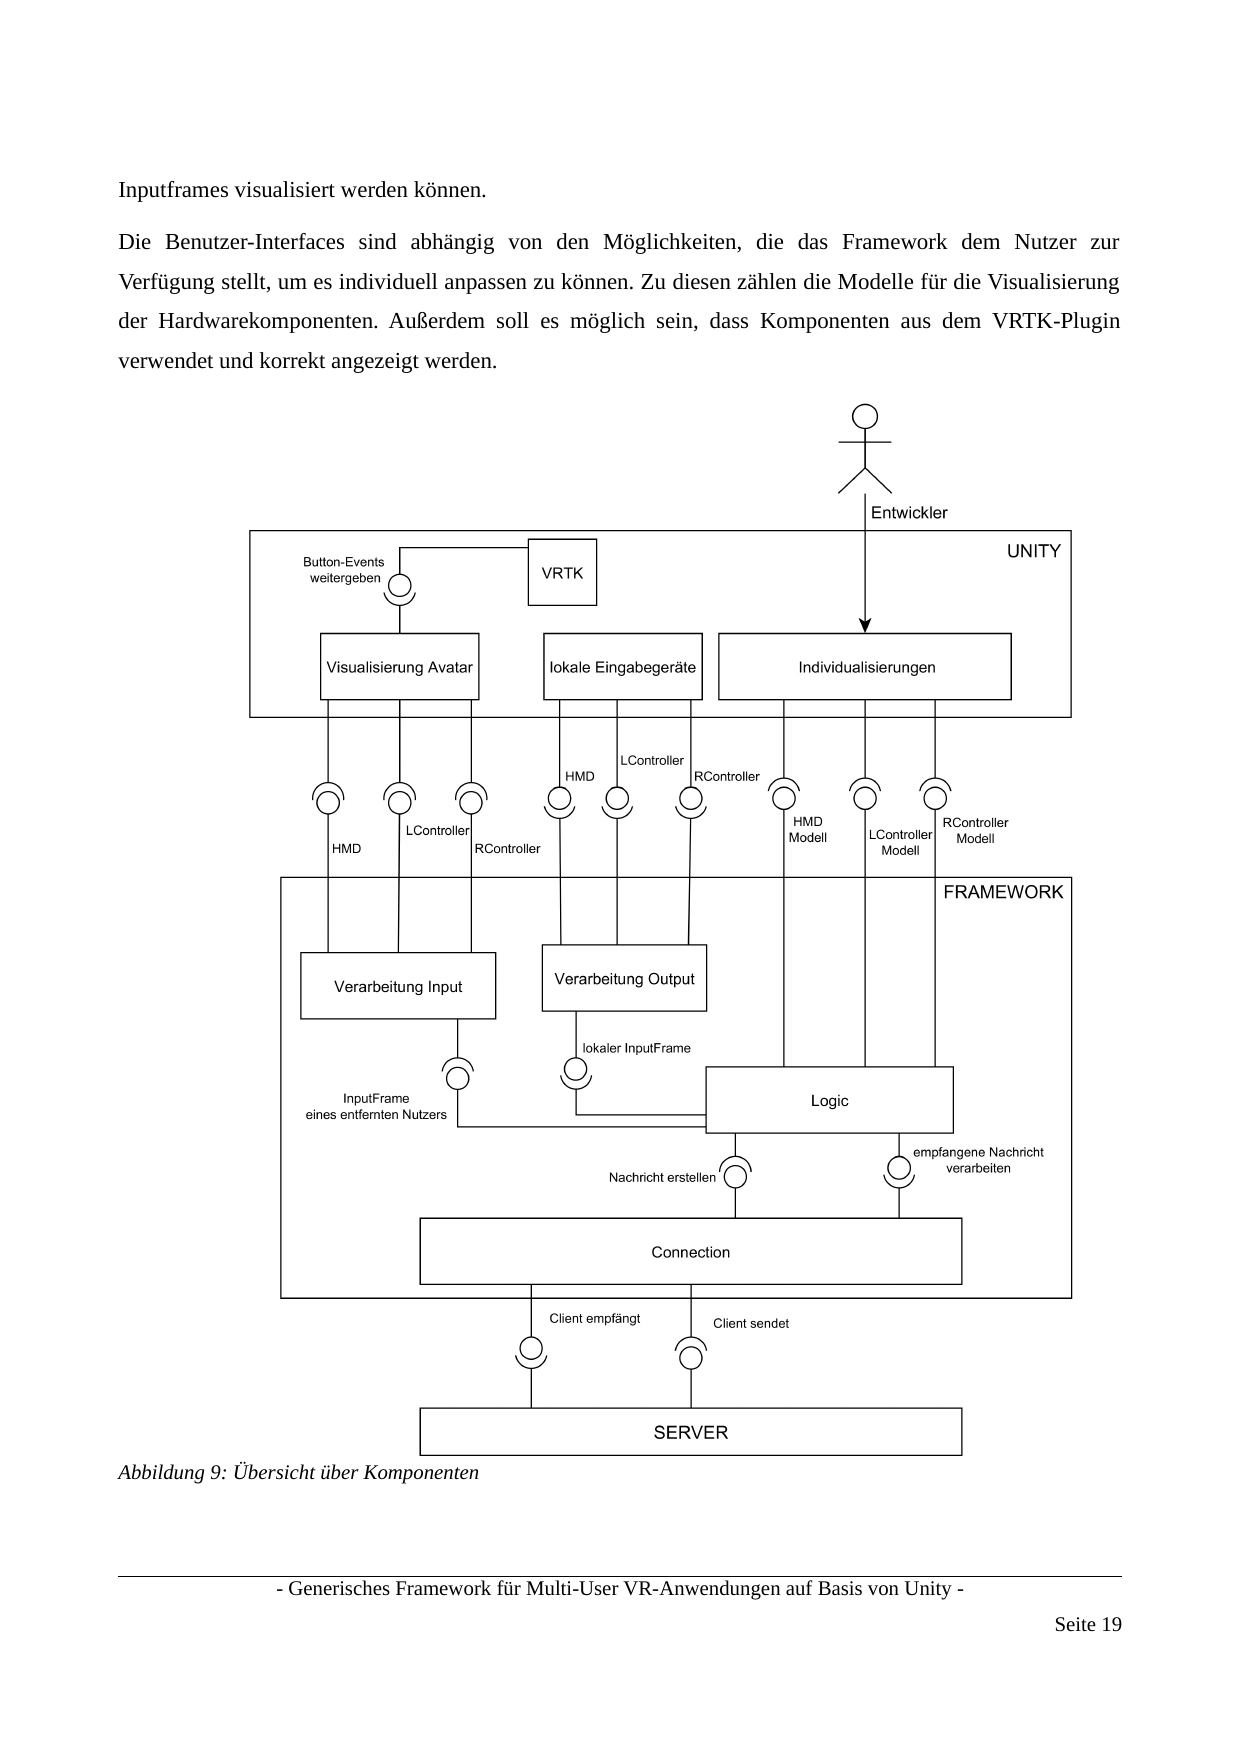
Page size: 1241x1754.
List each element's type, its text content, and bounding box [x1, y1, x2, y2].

text Die Benutzer-Interfaces sind abhängig von den Möglichkeiten, die das Framework dem Nutzer zur Verfügung stellt, um es individuell anpassen zu können. Zu diesen zählen die Modelle für die Visualisierung der Hardwarekomponenten. Außerdem soll es möglich sein, dass Komponenten aus dem VRTK-Plugin verwendet und korrekt angezeigt werden. [118, 228, 1122, 373]
picture [118, 398, 1122, 1460]
text Abbildung 9: Übersicht über Komponenten [118, 1460, 1122, 1484]
text Inputframes visualisiert werden können. [118, 176, 1122, 203]
